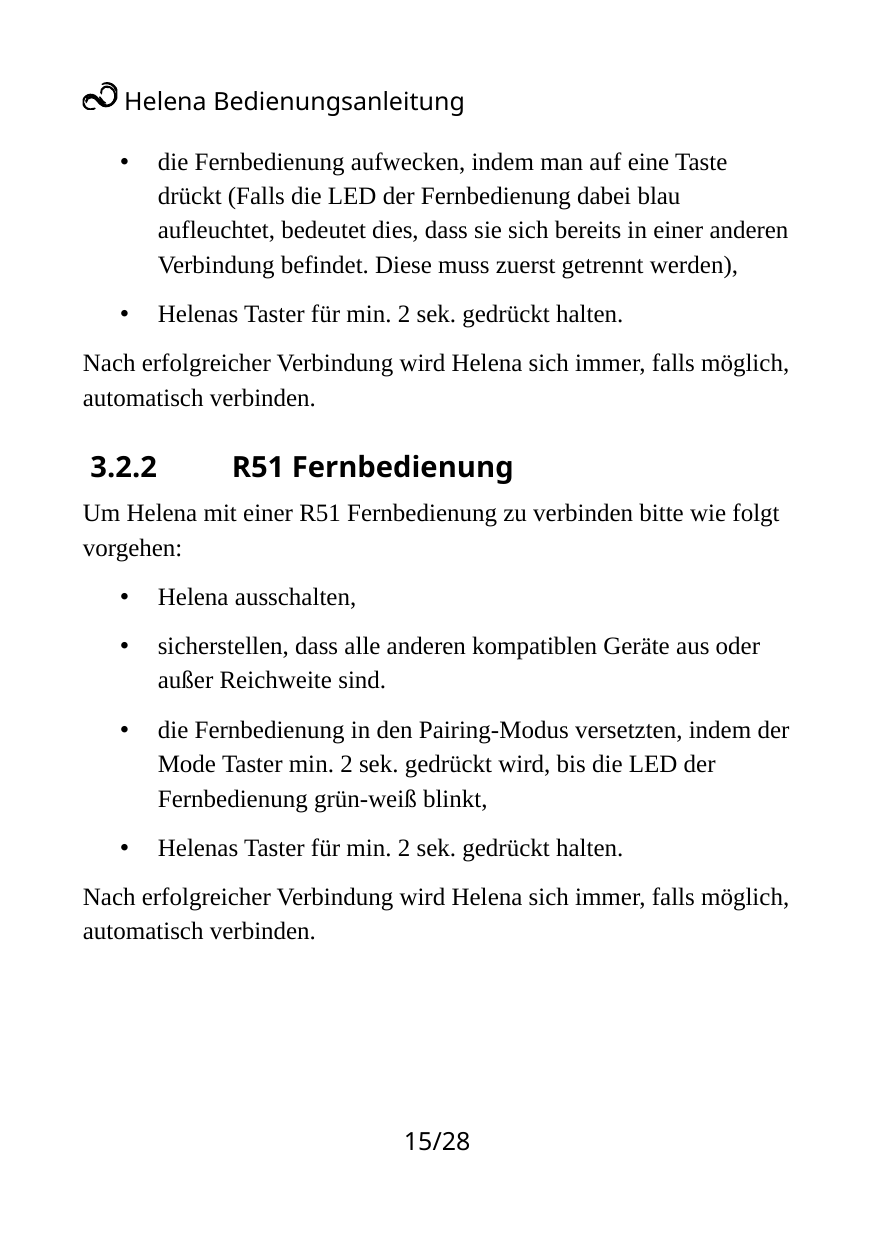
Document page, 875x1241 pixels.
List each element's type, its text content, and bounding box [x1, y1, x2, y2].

subtitle R51 Fernbedienung [83, 446, 791, 486]
list Helenas Taster für min. 2 sek. gedrückt halten. [120, 833, 791, 861]
list sicherstellen, dass alle anderen kompatiblen Geräte aus oder außer Reichweite sind. [120, 631, 791, 694]
list die Fernbedienung in den Pairing-Modus versetzten, indem der Mode Taster min. 2 sek. gedrückt wird, bis die LED der Fernbedienung grün-weiß blinkt, [120, 715, 791, 812]
list Helena ausschalten, [120, 582, 791, 611]
text Um Helena mit einer R51 Fernbedienung zu verbinden bitte wie folgt vorgehen: [83, 498, 791, 562]
list Helenas Taster für min. 2 sek. gedrückt halten. [120, 299, 791, 328]
text Nach erfolgreicher Verbindung wird Helena sich immer, falls möglich, automatisch verbinden. [83, 348, 791, 411]
list die Fernbedienung aufwecken, indem man auf eine Taste drückt (Falls die LED der Fernbedienung dabei blau aufleuchtet, bedeutet dies, dass sie sich bereits in einer anderen Verbindung befindet. Diese muss zuerst getrennt werden), [120, 147, 791, 279]
text Nach erfolgreicher Verbindung wird Helena sich immer, falls möglich, automatisch verbinden. [83, 882, 791, 945]
